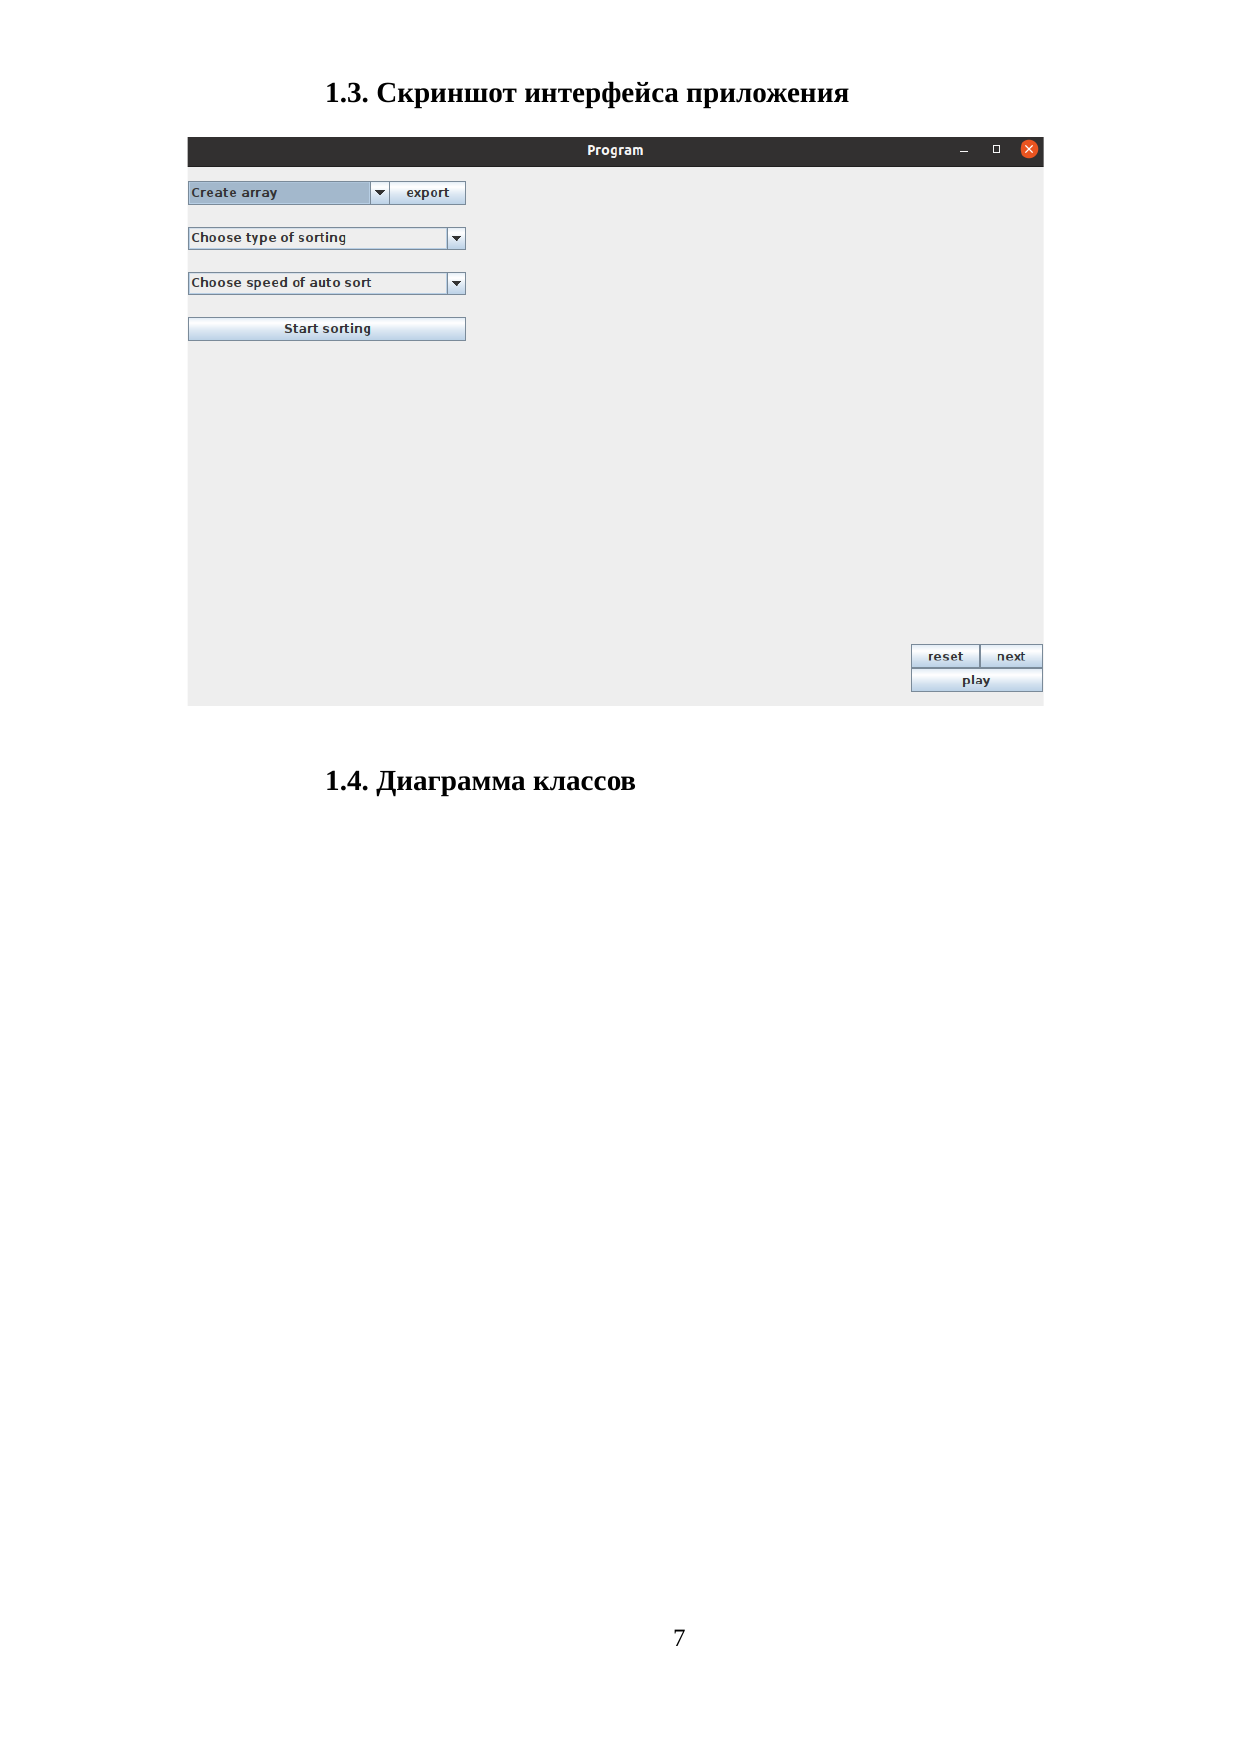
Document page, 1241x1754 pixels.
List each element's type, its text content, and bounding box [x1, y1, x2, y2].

picture [187, 137, 1044, 706]
text 1.3. Скриншот интерфейса приложения [325, 75, 1181, 108]
text 1.4. Диаграмма классов [325, 763, 1181, 797]
